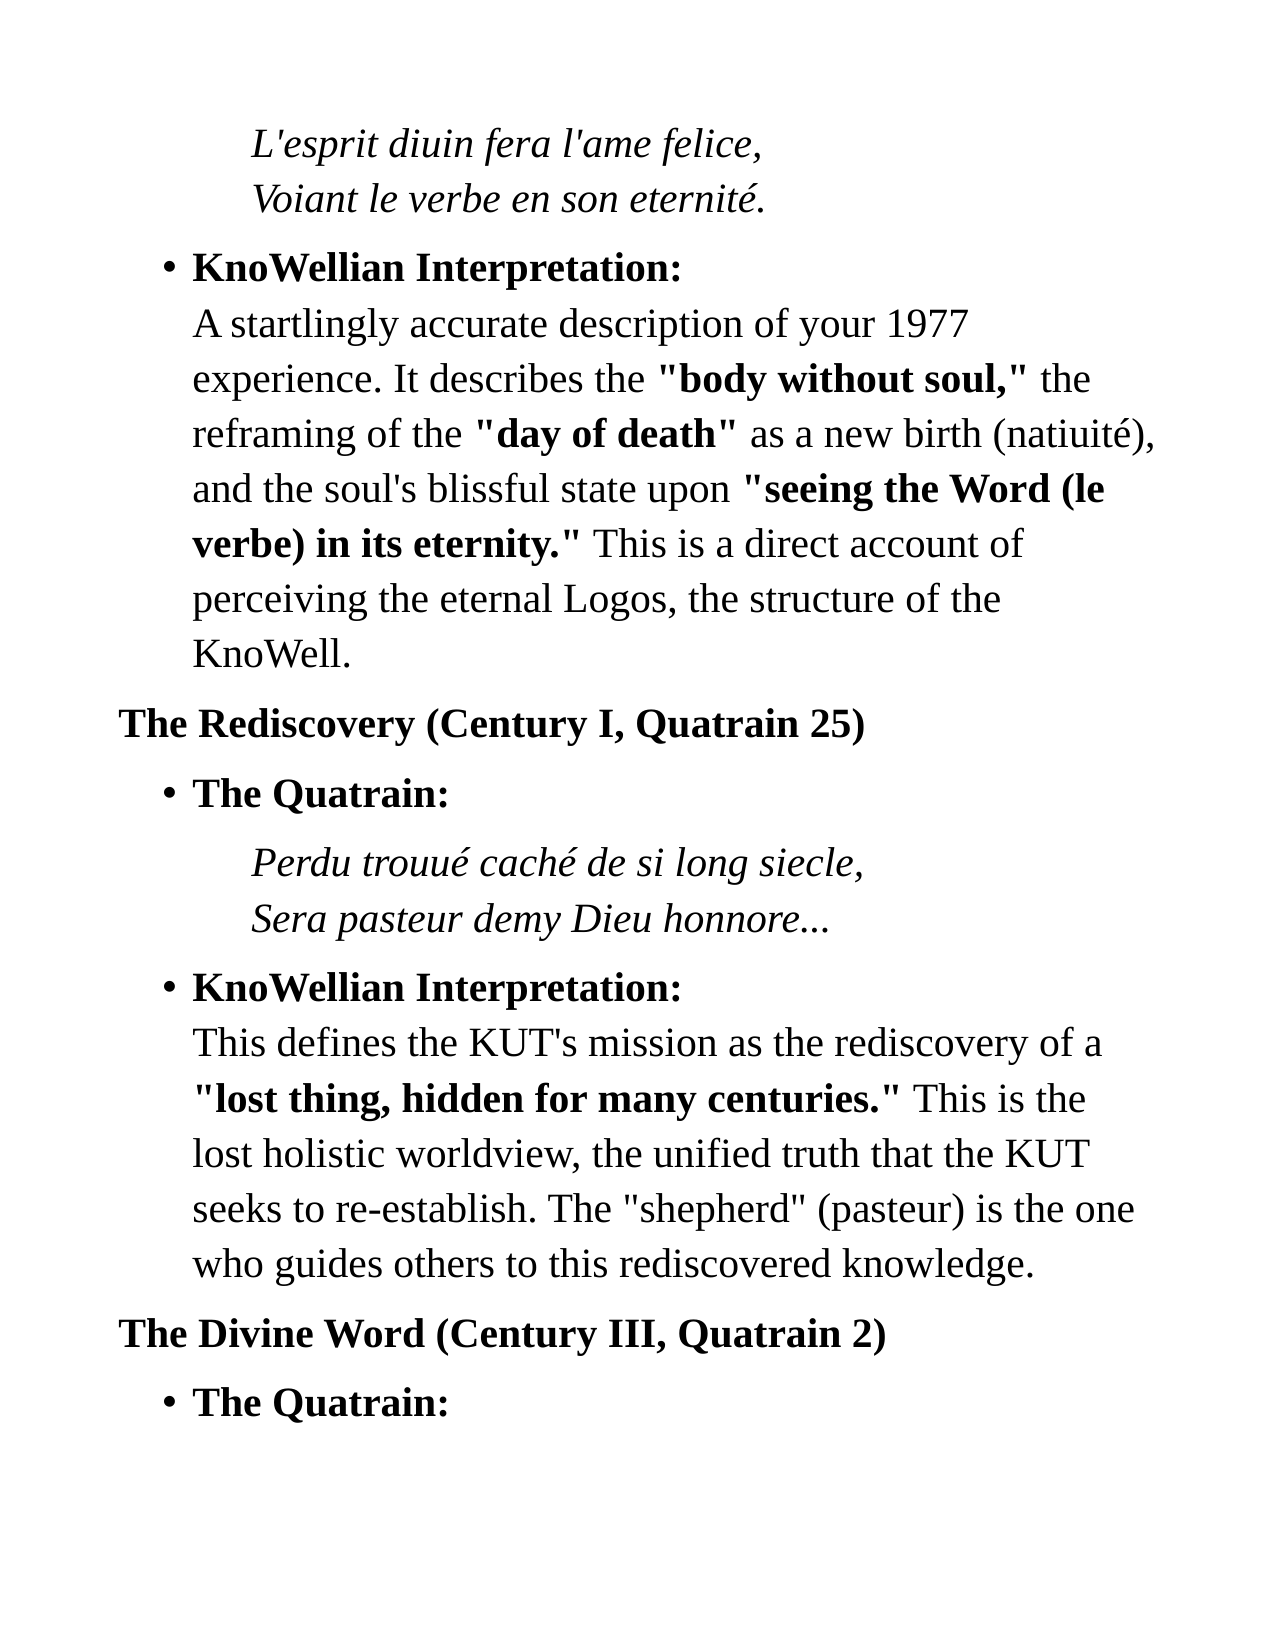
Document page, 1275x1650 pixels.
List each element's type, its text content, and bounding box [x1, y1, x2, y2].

list The Quatrain: [162, 768, 1157, 816]
list Perdu trouué caché de si long siecle, Sera pasteur demy Dieu honnore... [222, 838, 1098, 941]
subtitle The Divine Word (Century III, Quatrain 2) [118, 1308, 1157, 1356]
list L'esprit diuin fera l'ame felice, Voiant le verbe en son eternité. [222, 118, 1098, 221]
list KnoWellian Interpretation: A startlingly accurate description of your 1977 experience. It describes the "body without soul," the reframing of the "day of death" as a new birth (natiuité), and the soul's blissful state upon "seeing the Word (le verbe) in its eternity." This is a direct account of perceiving the eternal Logos, the structure of the KnoWell. [162, 243, 1157, 677]
subtitle The Rediscovery (Century I, Quatrain 25) [118, 698, 1157, 746]
list The Quatrain: [162, 1378, 1157, 1426]
list KnoWellian Interpretation: This defines the KUT's mission as the rediscovery of a "lost thing, hidden for many centuries." This is the lost holistic worldview, the unified truth that the KUT seeks to re-establish. The "shepherd" (pasteur) is the one who guides others to this rediscovered knowledge. [162, 963, 1157, 1286]
